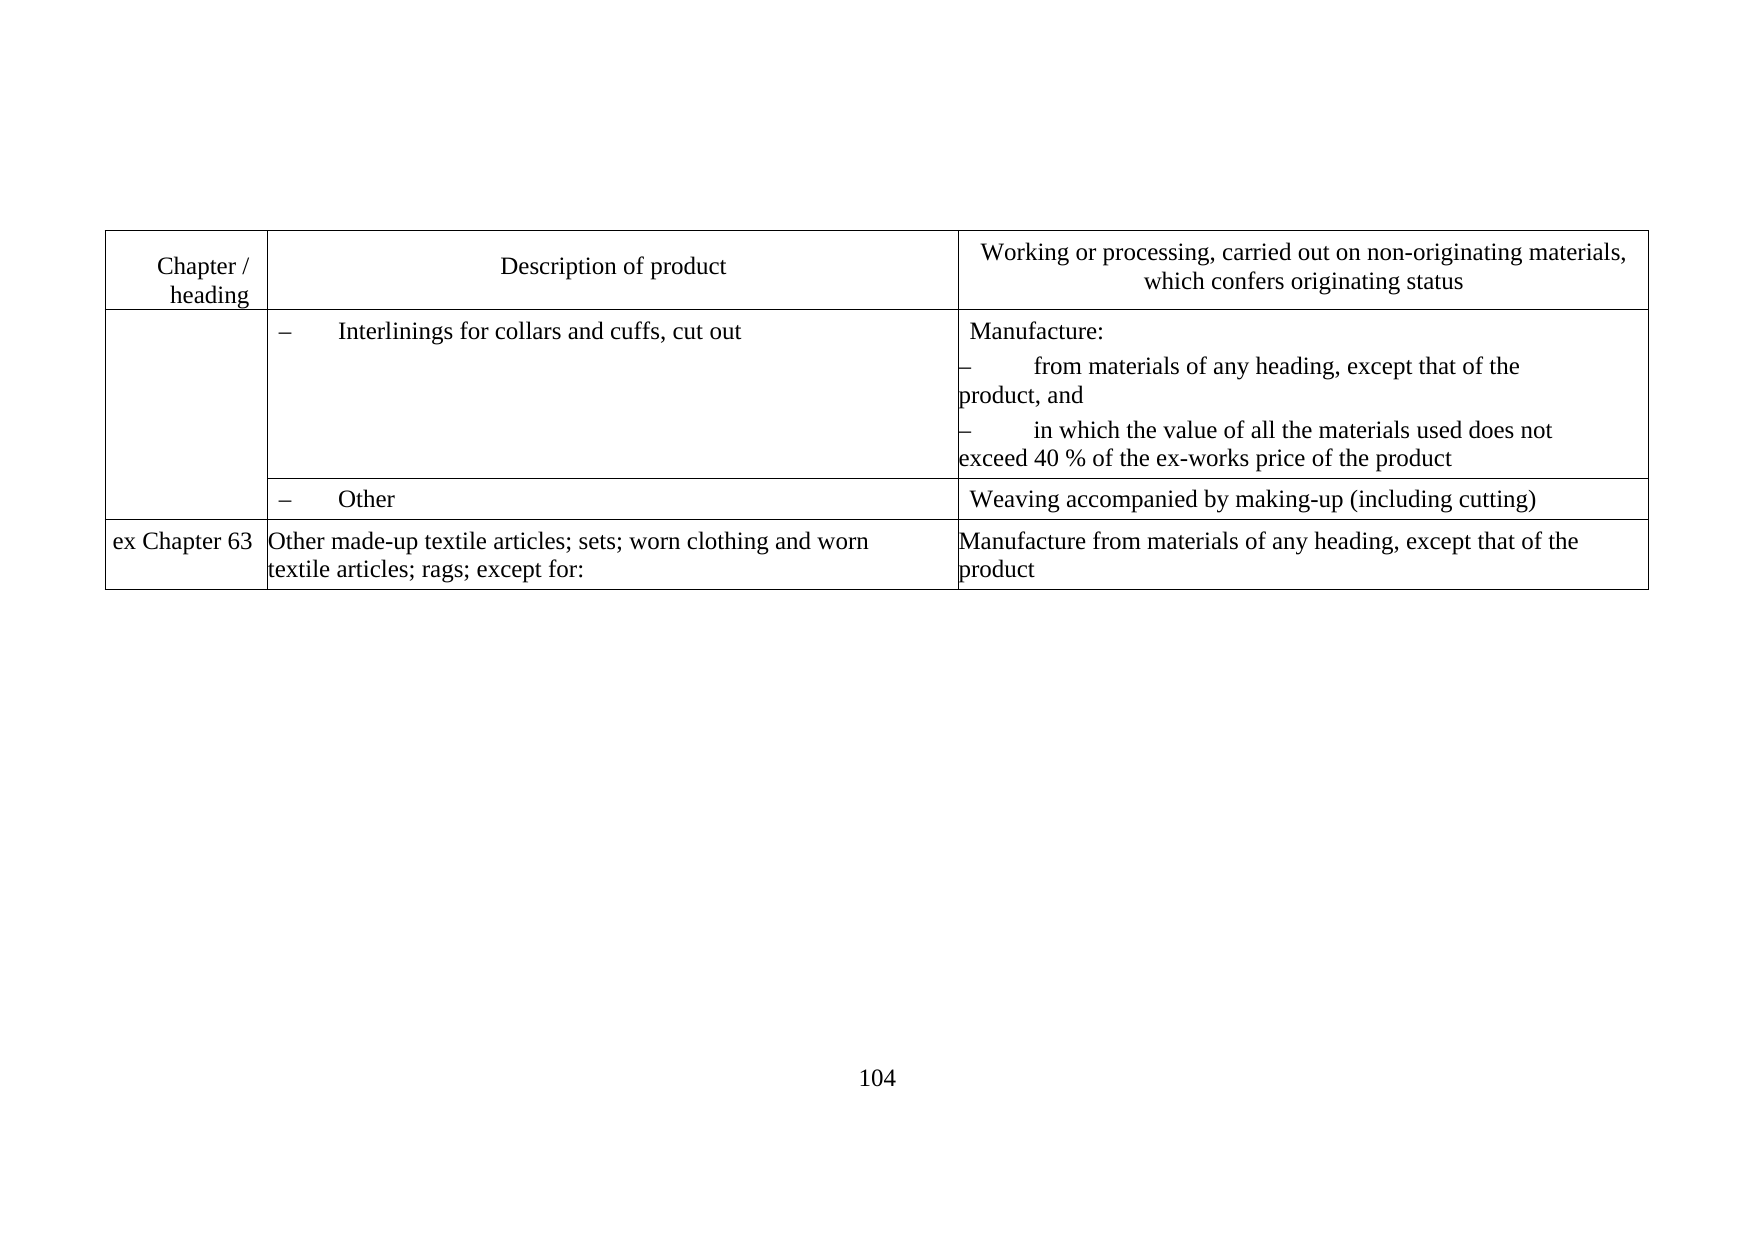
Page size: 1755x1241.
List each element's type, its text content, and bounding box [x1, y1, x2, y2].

table_cell Manufacture: from materials of any heading, except that of the product, and in which the value of all the materials used does not exceed 40 % of the ex-works price of the product [959, 310, 1648, 478]
table_cell Manufacture from materials of any heading, except that of the product [959, 520, 1648, 589]
table_cell [106, 310, 267, 519]
table_cell – Other [268, 479, 958, 519]
table_header Chapter / heading [106, 231, 267, 309]
table_cell – Interlinings for collars and cuffs, cut out [268, 310, 958, 478]
table_cell Weaving accompanied by making-up (including cutting) [959, 479, 1648, 519]
table_header Description of product [268, 231, 958, 309]
table_header Working or processing, carried out on non-originating materials, which confers originating status [959, 231, 1648, 309]
table_cell Other made-up textile articles; sets; worn clothing and worn textile articles; rags; except for: [268, 520, 958, 589]
table_cell ex Chapter 63 [106, 520, 267, 589]
